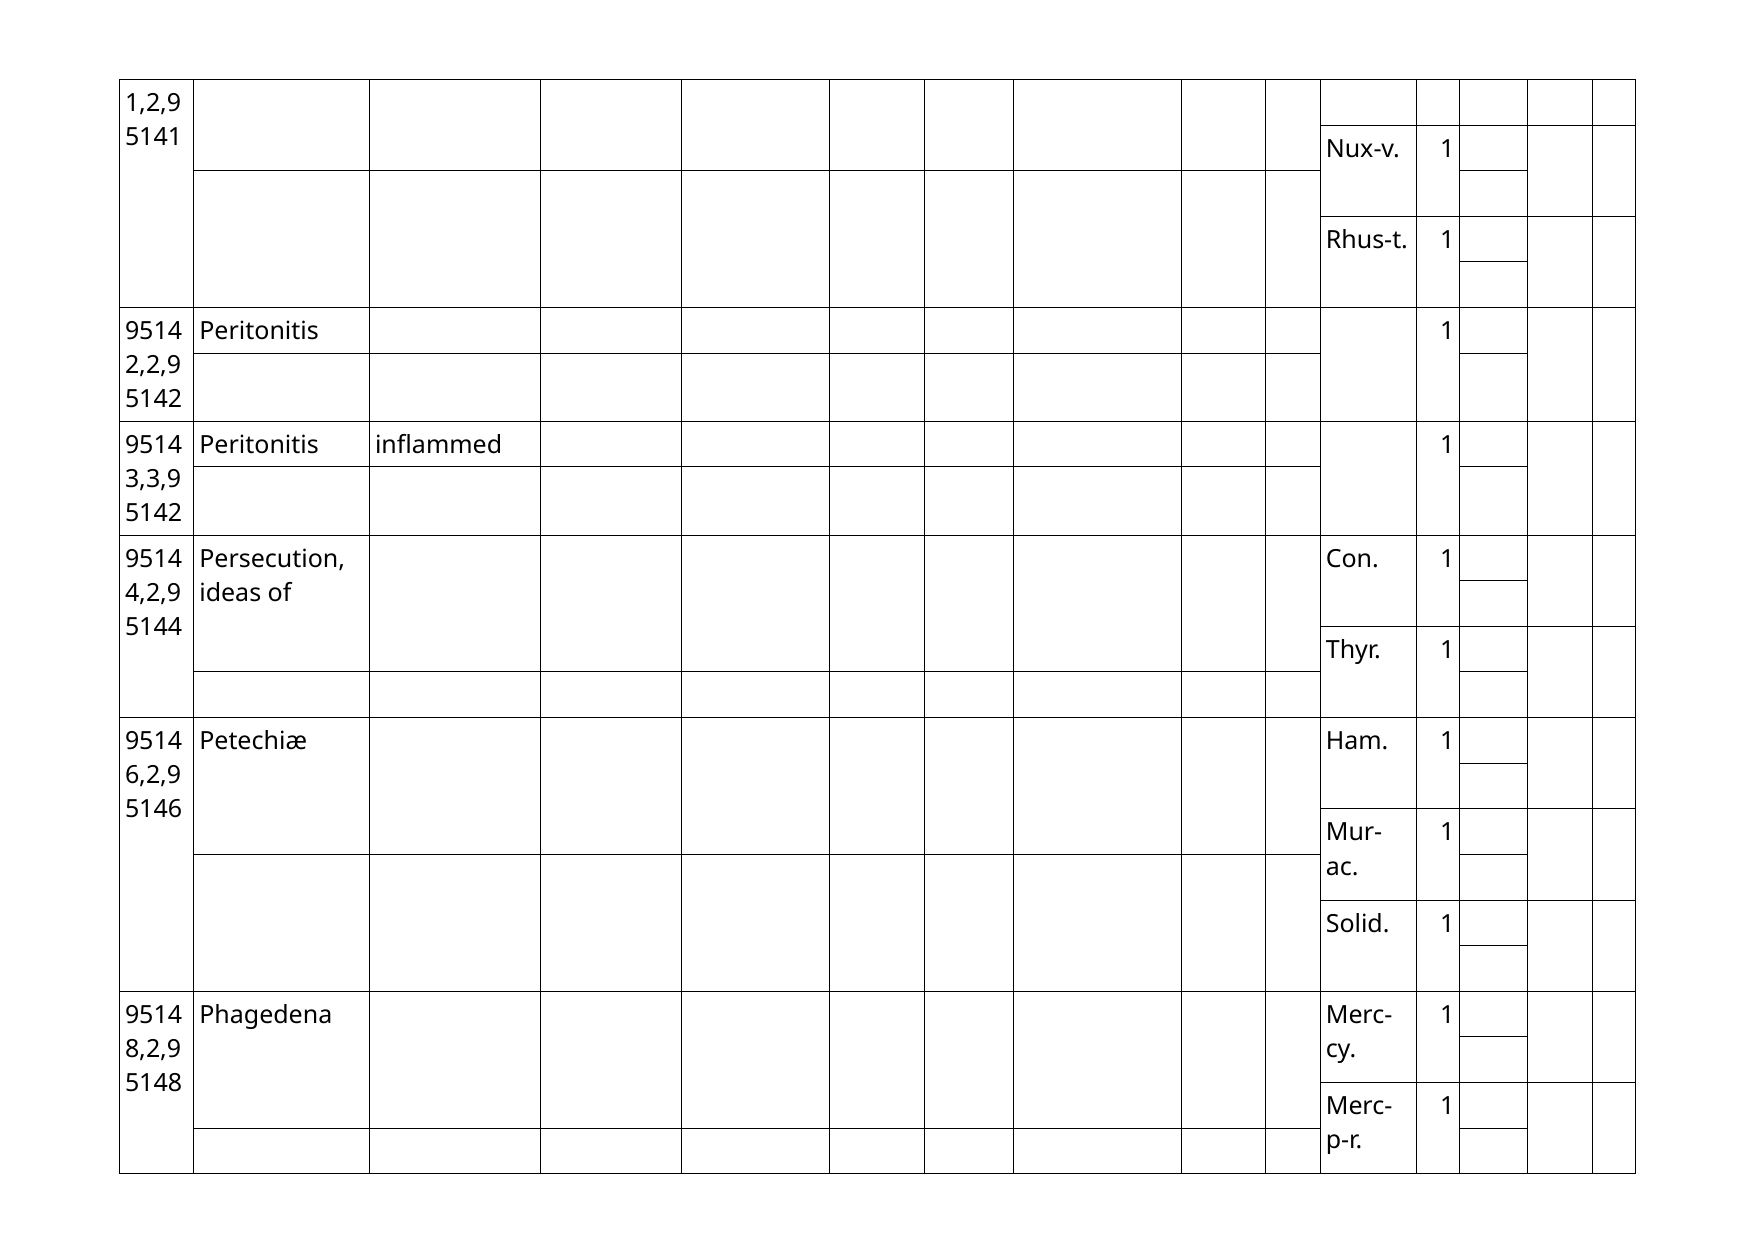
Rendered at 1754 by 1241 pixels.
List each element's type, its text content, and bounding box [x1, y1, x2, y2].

table_cell [370, 536, 540, 671]
table_cell [1528, 536, 1592, 626]
table_cell [1014, 536, 1181, 671]
table_cell [1321, 80, 1416, 124]
table_cell [1460, 1037, 1527, 1082]
table_cell [1460, 581, 1527, 626]
table_cell [1014, 718, 1181, 854]
table_cell [1460, 1129, 1527, 1173]
table_cell [370, 718, 540, 854]
table_cell [1460, 718, 1527, 763]
table_cell [1593, 718, 1635, 808]
table_cell [370, 992, 540, 1128]
table_cell [925, 467, 1013, 534]
table_cell [682, 672, 829, 717]
table_cell [1460, 126, 1527, 170]
table_cell [541, 422, 681, 466]
table_cell [1460, 354, 1527, 421]
table_cell [925, 308, 1013, 353]
table_cell [1460, 536, 1527, 580]
table_cell [1321, 422, 1416, 534]
table_cell 1 [1417, 718, 1459, 808]
table_cell 95148,2,95148 [120, 992, 193, 1173]
table_cell [1593, 627, 1635, 717]
table_cell [541, 672, 681, 717]
table_cell [1460, 422, 1527, 466]
table_cell [682, 992, 829, 1128]
table_cell 1 [1417, 536, 1459, 626]
table_cell [1460, 901, 1527, 945]
table_cell [1182, 308, 1265, 353]
table_cell [1528, 718, 1592, 808]
table_cell [925, 422, 1013, 466]
table_cell Merc-cy. [1321, 992, 1416, 1082]
table_cell [1014, 992, 1181, 1128]
table_cell [1266, 467, 1320, 534]
table_cell [1182, 992, 1265, 1128]
table_cell [1460, 262, 1527, 307]
table_cell [541, 718, 681, 854]
table_cell [370, 672, 540, 717]
table_cell Solid. [1321, 901, 1416, 991]
table_cell [682, 171, 829, 307]
table_cell Persecution, ideas of [194, 536, 369, 671]
table_cell [1593, 308, 1635, 421]
table_cell [1182, 467, 1265, 534]
table_cell [830, 80, 924, 170]
table_cell [925, 855, 1013, 991]
table_cell 1 [1417, 809, 1459, 899]
table_cell [1182, 171, 1265, 307]
table_cell 1 [1417, 992, 1459, 1082]
table_cell Peritonitis [194, 422, 369, 466]
table_cell [194, 467, 369, 534]
table_cell [1182, 80, 1265, 170]
table_cell Thyr. [1321, 627, 1416, 717]
table_cell Con. [1321, 536, 1416, 626]
table_cell [194, 354, 369, 421]
table_cell [1460, 809, 1527, 854]
table_cell [541, 1129, 681, 1173]
table_cell [541, 171, 681, 307]
table_cell [925, 536, 1013, 671]
table_cell [1182, 536, 1265, 671]
table_cell Nux-v. [1321, 126, 1416, 216]
table_cell [925, 718, 1013, 854]
table_cell 95146,2,95146 [120, 718, 193, 991]
table_cell [830, 308, 924, 353]
table_cell [1528, 1083, 1592, 1173]
table_cell [1460, 992, 1527, 1036]
table_cell [1266, 718, 1320, 854]
table_cell [1460, 946, 1527, 991]
table_cell [830, 422, 924, 466]
table_cell [830, 354, 924, 421]
table_cell [925, 1129, 1013, 1173]
table_cell [1014, 1129, 1181, 1173]
table_cell [194, 672, 369, 717]
table_cell Phagedena [194, 992, 369, 1128]
table_cell [1266, 1129, 1320, 1173]
table_cell [1593, 126, 1635, 216]
table_cell [194, 80, 369, 170]
table_cell [194, 855, 369, 991]
table_cell [1182, 672, 1265, 717]
table_cell 1 [1417, 1083, 1459, 1173]
table_cell [541, 80, 681, 170]
table_cell Rhus-t. [1321, 217, 1416, 307]
table_cell [1528, 422, 1592, 534]
table_cell [682, 80, 829, 170]
table_cell 1,2,95141 [120, 80, 193, 307]
table_cell Mur-ac. [1321, 809, 1416, 899]
table_cell [1182, 1129, 1265, 1173]
table_cell [1014, 171, 1181, 307]
table_cell 95143,3,95142 [120, 422, 193, 534]
table_cell inflammed [370, 422, 540, 466]
table_cell [1528, 992, 1592, 1082]
table_cell [830, 718, 924, 854]
table_cell [1460, 627, 1527, 671]
table_cell [1460, 764, 1527, 808]
table_cell [830, 536, 924, 671]
table_cell [1460, 467, 1527, 534]
table_cell [682, 718, 829, 854]
table_cell [1528, 627, 1592, 717]
table_cell [1417, 80, 1459, 124]
table_cell [1266, 80, 1320, 170]
table_cell [1460, 1083, 1527, 1128]
table_cell [925, 992, 1013, 1128]
table_cell [194, 1129, 369, 1173]
table_cell [1593, 217, 1635, 307]
table_cell [1460, 308, 1527, 353]
table_cell 1 [1417, 901, 1459, 991]
table_cell [1014, 422, 1181, 466]
table_cell [1593, 536, 1635, 626]
table_cell [1528, 217, 1592, 307]
table_cell 1 [1417, 308, 1459, 421]
table_cell [830, 171, 924, 307]
table_cell [830, 855, 924, 991]
table_cell [541, 992, 681, 1128]
table_cell [1528, 809, 1592, 899]
table_cell [682, 536, 829, 671]
table_cell [682, 1129, 829, 1173]
table_cell [541, 354, 681, 421]
table_cell 1 [1417, 422, 1459, 534]
table_cell [682, 467, 829, 534]
table_cell [1014, 354, 1181, 421]
table_cell [1593, 901, 1635, 991]
table_cell [682, 308, 829, 353]
table_cell [1528, 901, 1592, 991]
table_cell [1593, 422, 1635, 534]
table_cell [1014, 467, 1181, 534]
table_cell [1266, 354, 1320, 421]
table_cell [1182, 855, 1265, 991]
table_cell [830, 992, 924, 1128]
table_cell [370, 171, 540, 307]
table_cell [830, 1129, 924, 1173]
table_cell 1 [1417, 627, 1459, 717]
table_cell 95142,2,95142 [120, 308, 193, 421]
table_cell [1266, 308, 1320, 353]
table_cell [1182, 354, 1265, 421]
table_cell 1 [1417, 126, 1459, 216]
table_cell [541, 536, 681, 671]
table_cell [682, 855, 829, 991]
table_cell [1460, 672, 1527, 717]
table_cell [370, 354, 540, 421]
table_cell [1266, 171, 1320, 307]
table_cell [370, 855, 540, 991]
table_cell [830, 672, 924, 717]
table_cell [541, 467, 681, 534]
table_cell [194, 171, 369, 307]
table_cell [1593, 1083, 1635, 1173]
table_cell [830, 467, 924, 534]
table_cell [1528, 308, 1592, 421]
table_cell [1014, 855, 1181, 991]
table_cell [541, 308, 681, 353]
table_cell [925, 672, 1013, 717]
table_cell [1321, 308, 1416, 421]
table_cell [370, 308, 540, 353]
table_cell Merc-p-r. [1321, 1083, 1416, 1173]
table_cell [1014, 672, 1181, 717]
table_cell [370, 1129, 540, 1173]
table_cell [1528, 80, 1592, 124]
table_cell [1460, 217, 1527, 261]
table_cell Petechiæ [194, 718, 369, 854]
table_cell [1182, 718, 1265, 854]
table_cell [1528, 126, 1592, 216]
table_cell [1182, 422, 1265, 466]
table_cell Peritonitis [194, 308, 369, 353]
table_cell [541, 855, 681, 991]
table_cell [1460, 80, 1527, 124]
table_cell [1266, 536, 1320, 671]
table_cell [925, 171, 1013, 307]
table_cell 95144,2,95144 [120, 536, 193, 717]
table_cell [1593, 809, 1635, 899]
table_cell [1460, 855, 1527, 899]
table_cell [1593, 992, 1635, 1082]
table_cell [925, 354, 1013, 421]
table_cell [370, 80, 540, 170]
table_cell [1460, 171, 1527, 216]
table_cell [682, 422, 829, 466]
table_cell [925, 80, 1013, 170]
table_cell [1266, 855, 1320, 991]
table_cell [1014, 80, 1181, 170]
table_cell [682, 354, 829, 421]
table_cell [1266, 672, 1320, 717]
table_cell [1593, 80, 1635, 124]
table_cell [370, 467, 540, 534]
table_cell [1266, 992, 1320, 1128]
table_cell [1266, 422, 1320, 466]
table_cell Ham. [1321, 718, 1416, 808]
table_cell 1 [1417, 217, 1459, 307]
table_cell [1014, 308, 1181, 353]
